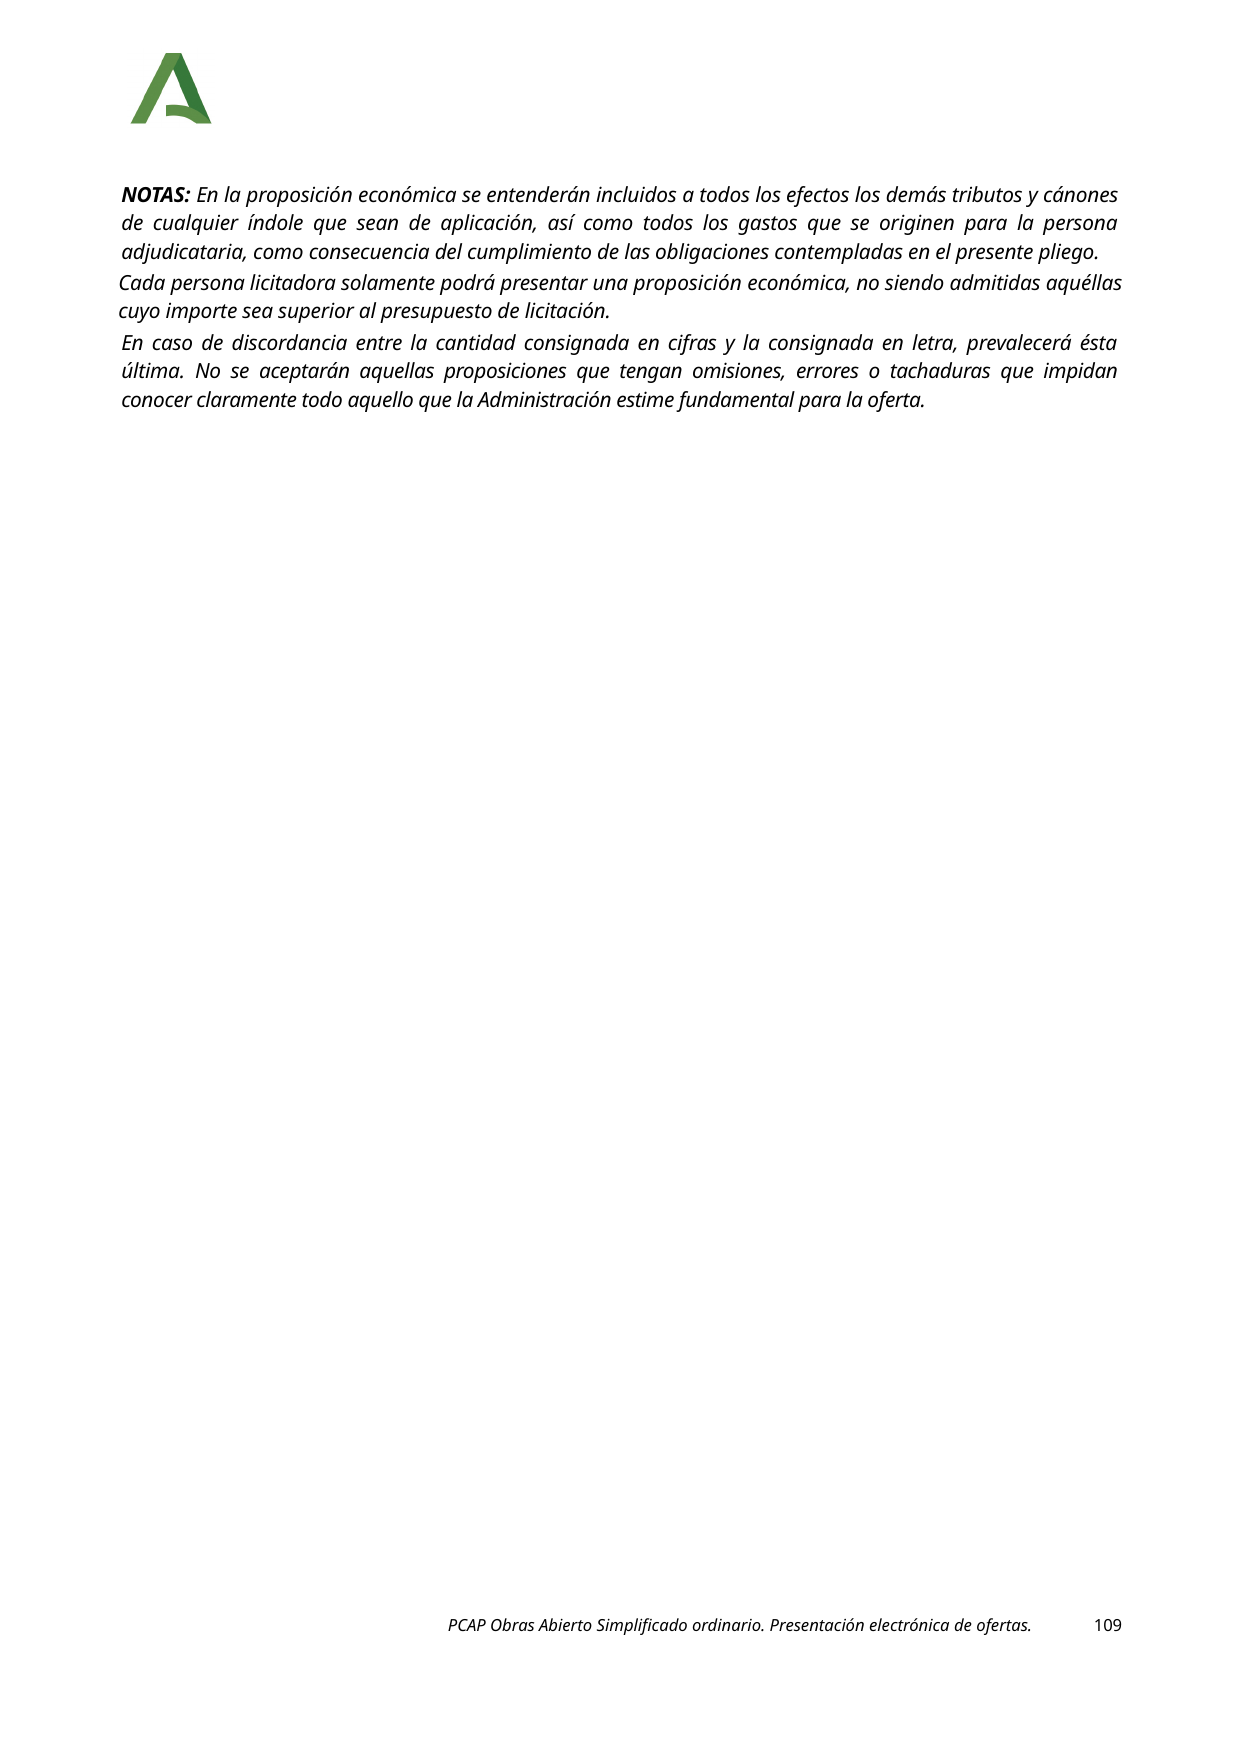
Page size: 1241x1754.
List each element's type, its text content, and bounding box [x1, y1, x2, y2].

text En caso de discordancia entre la cantidad consignada en cifras y la consignada en letra, prevalecerá ésta última. No se aceptarán aquellas proposiciones que tengan omisiones, errores o tachaduras que impidan conocer claramente todo aquello que la Administración estime fundamental para la oferta. [118, 325, 1122, 416]
text NOTAS: En la proposición económica se entenderán incluidos a todos los efectos los demás tributos y cánones de cualquier índole que sean de aplicación, así como todos los gastos que se originen para la persona adjudicataria, como consecuencia del cumplimiento de las obligaciones contempladas en el presente pliego. [118, 177, 1122, 268]
picture [127, 48, 216, 128]
text Cada persona licitadora solamente podrá presentar una proposición económica, no siendo admitidas aquéllas cuyo importe sea superior al presupuesto de licitación. [118, 268, 1122, 325]
